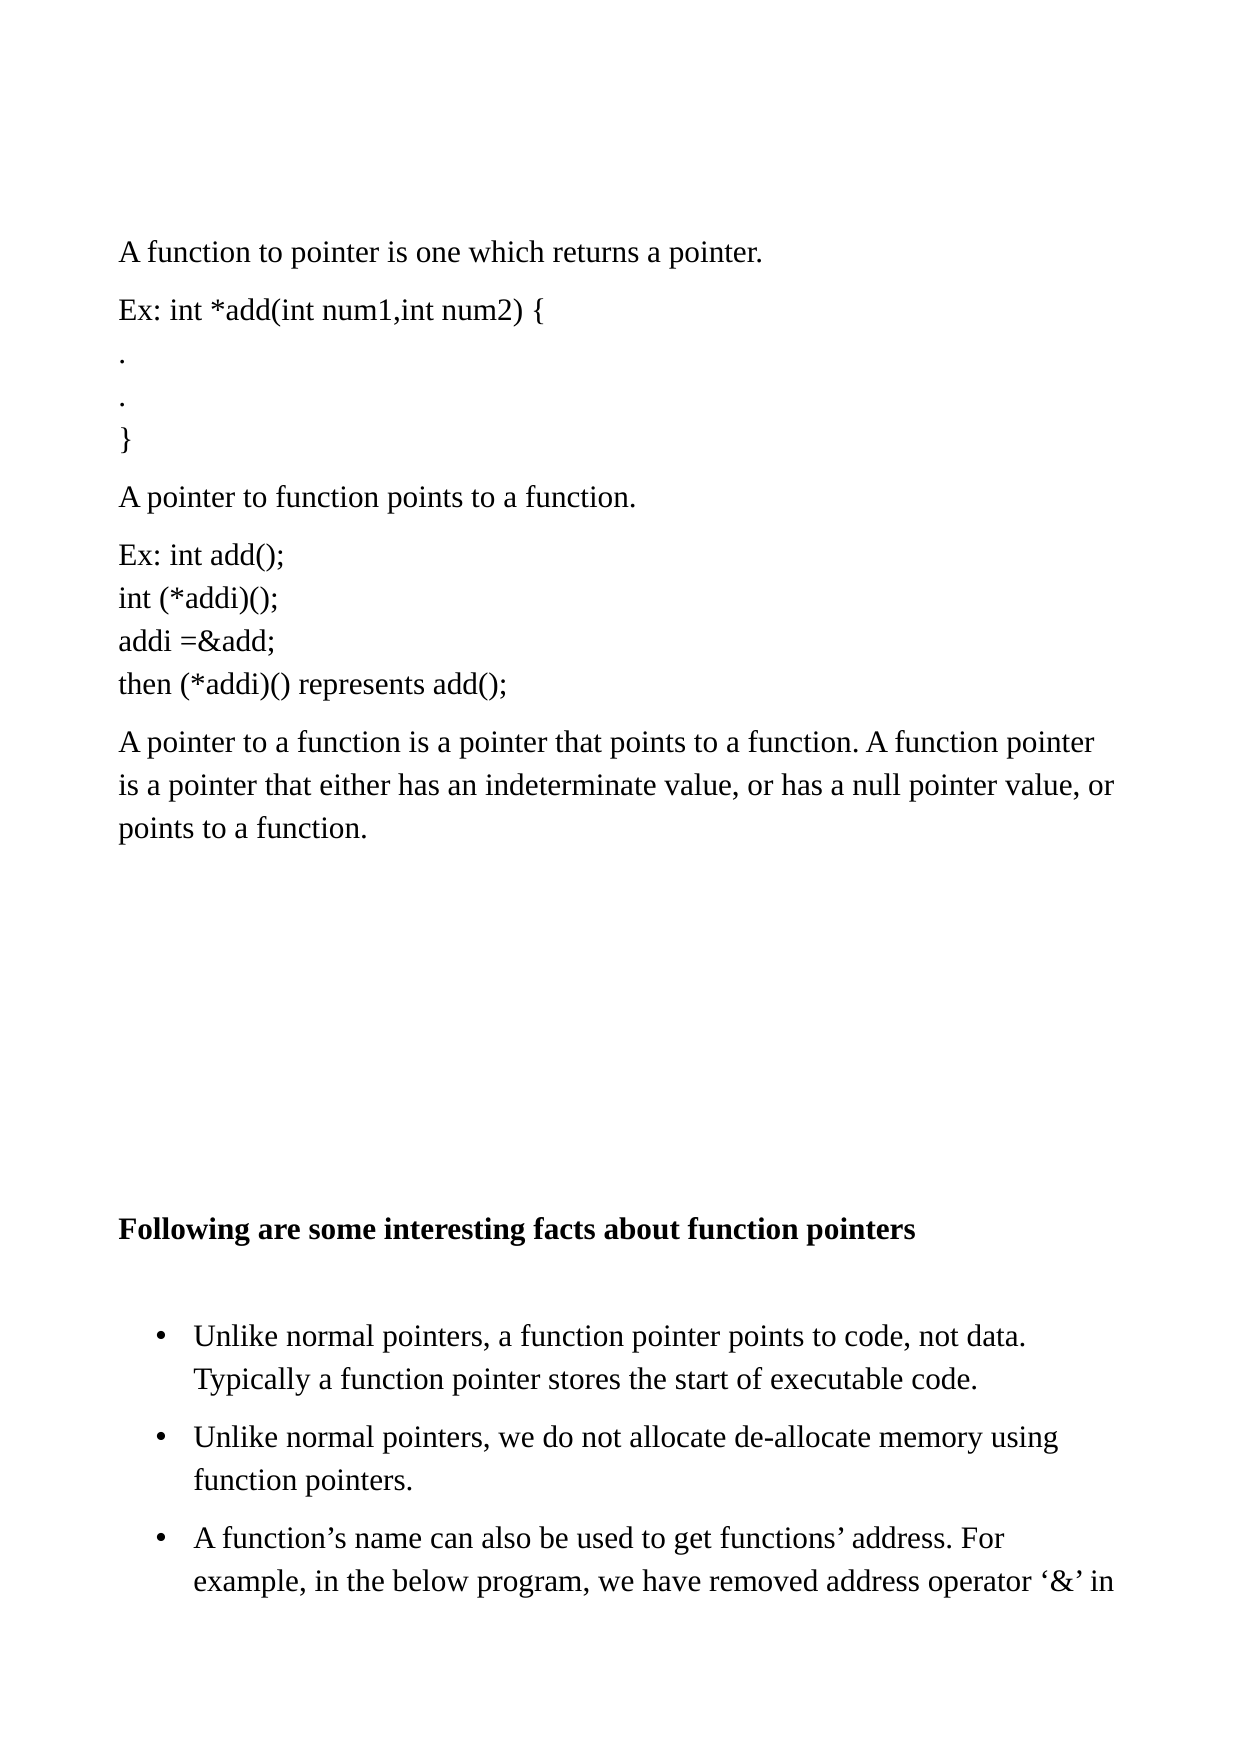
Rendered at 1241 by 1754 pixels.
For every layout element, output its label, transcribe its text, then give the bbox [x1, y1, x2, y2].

text Ex: int add(); int (*addi)(); addi =&add; then (*addi)() represents add(); [118, 536, 1122, 701]
text Ex: int *add(int num1,int num2) { . . } [118, 291, 1122, 457]
text Following are some interesting facts about function pointers [118, 1211, 1122, 1246]
text A function to pointer is one which returns a pointer. [118, 233, 1122, 269]
text A pointer to a function is a pointer that points to a function. A function pointer is a pointer that either has an indeterminate value, or has a null pointer value, or points to a function. [118, 723, 1122, 845]
text A pointer to function points to a function. [118, 478, 1122, 514]
list Unlike normal pointers, a function pointer points to code, not data. Typically a function pointer stores the start of executable code. [156, 1317, 1122, 1396]
list Unlike normal pointers, we do not allocate de-allocate memory using function pointers. [156, 1418, 1122, 1497]
list A function’s name can also be used to get functions’ address. For example, in the below program, we have removed address operator ‘&’ in [156, 1519, 1122, 1598]
